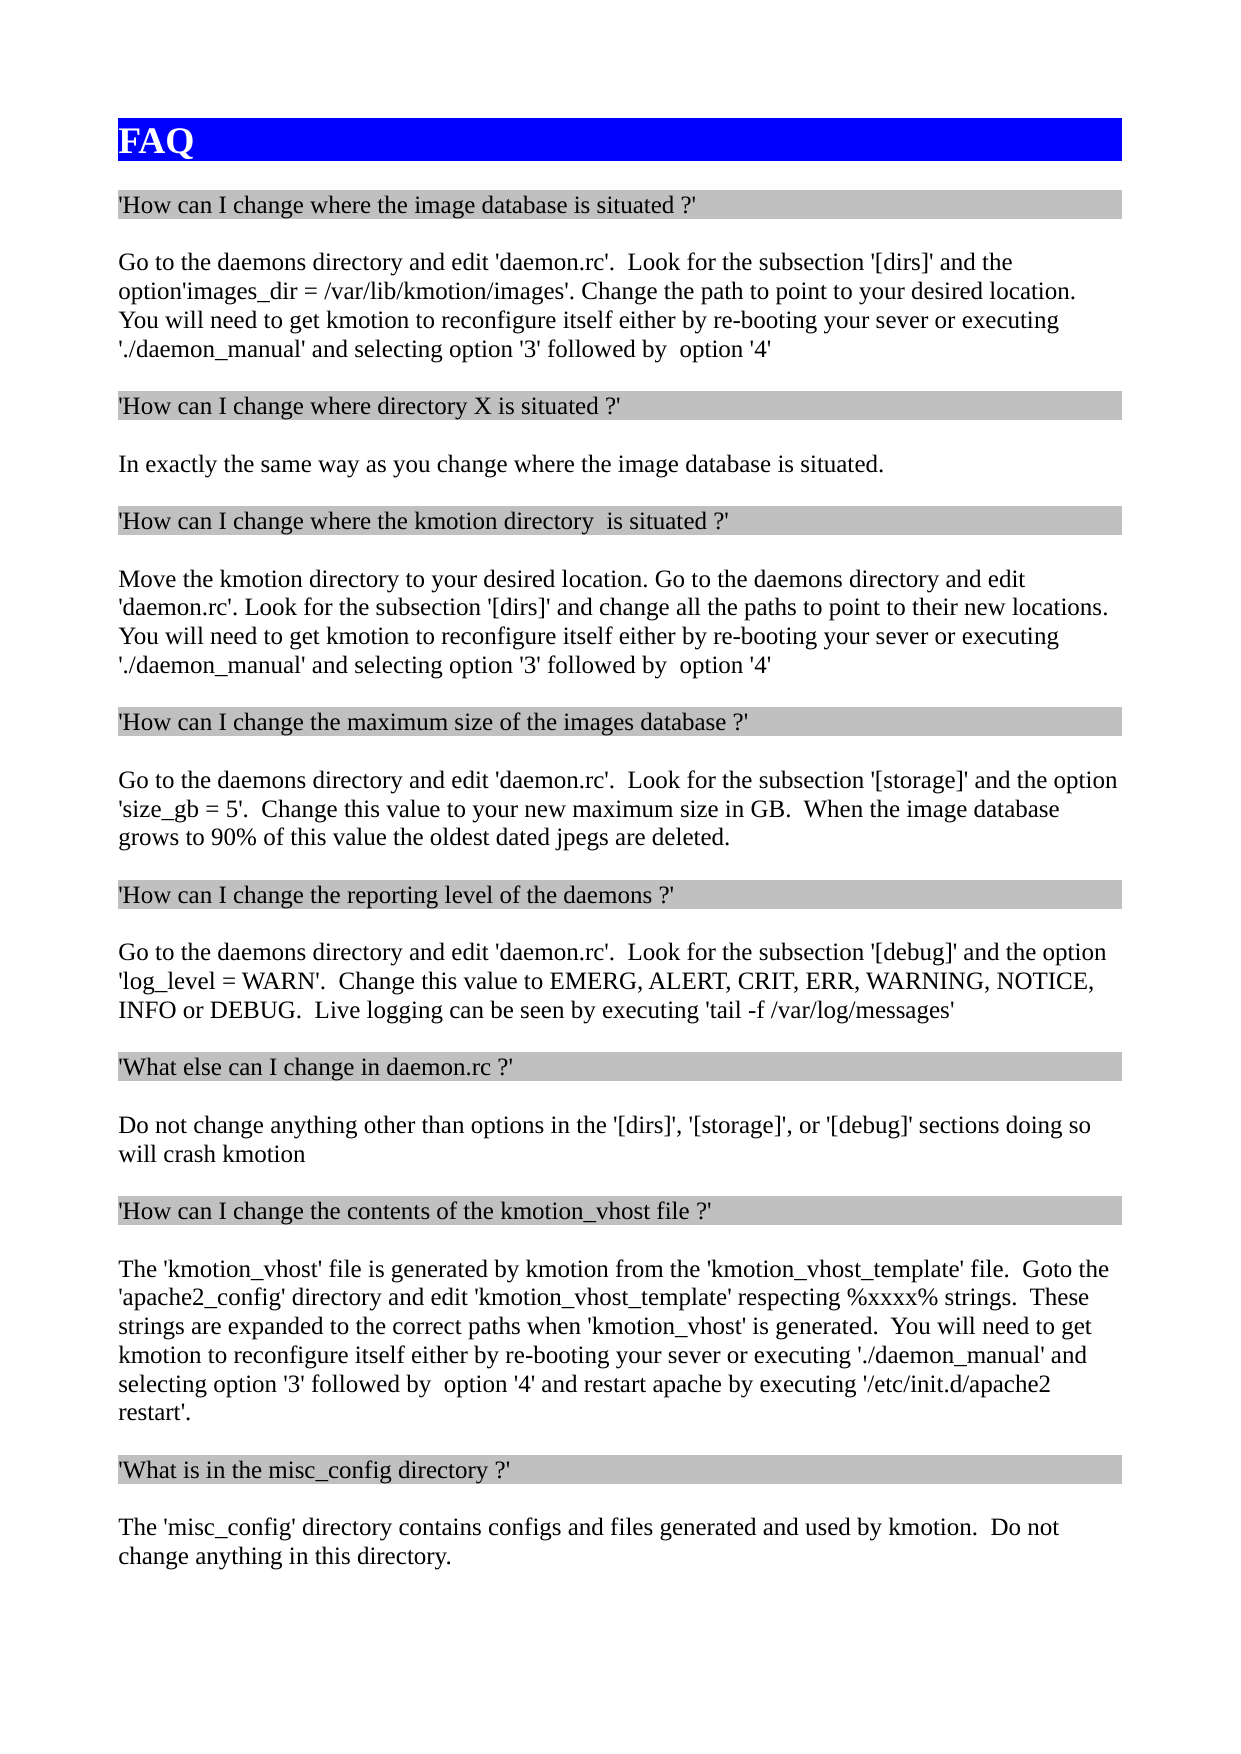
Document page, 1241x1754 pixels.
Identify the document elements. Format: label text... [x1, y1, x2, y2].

text In exactly the same way as you change where the image database is situated. [118, 449, 1122, 477]
text 'How can I change where directory X is situated ?' [118, 391, 1122, 420]
text The 'misc_config' directory contains configs and files generated and used by kmotion. Do not change anything in this directory. [118, 1512, 1122, 1570]
text Go to the daemons directory and edit 'daemon.rc'. Look for the subsection '[dirs]' and the option'images_dir = /var/lib/kmotion/images'. Change the path to point to your desired location. You will need to get kmotion to reconfigure itself either by re-booting your sever or executing './daemon_manual' and selecting option '3' followed by option '4' [118, 247, 1122, 362]
text 'How can I change the reporting level of the daemons ?' [118, 880, 1122, 909]
text 'How can I change the contents of the kmotion_vhost file ?' [118, 1196, 1122, 1225]
text 'What else can I change in daemon.rc ?' [118, 1052, 1122, 1081]
text The 'kmotion_vhost' file is generated by kmotion from the 'kmotion_vhost_template' file. Goto the 'apache2_config' directory and edit 'kmotion_vhost_template' respecting %xxxx% strings. These strings are expanded to the correct paths when 'kmotion_vhost' is generated. You will need to get kmotion to reconfigure itself either by re-booting your sever or executing './daemon_manual' and selecting option '3' followed by option '4' and restart apache by executing '/etc/init.d/apache2 restart'. [118, 1254, 1122, 1426]
text Go to the daemons directory and edit 'daemon.rc'. Look for the subsection '[storage]' and the option 'size_gb = 5'. Change this value to your new maximum size in GB. When the image database grows to 90% of this value the oldest dated jpegs are deleted. [118, 765, 1122, 851]
text Move the kmotion directory to your desired location. Go to the daemons directory and edit 'daemon.rc'. Look for the subsection '[dirs]' and change all the paths to point to their new locations. You will need to get kmotion to reconfigure itself either by re-booting your sever or executing './daemon_manual' and selecting option '3' followed by option '4' [118, 564, 1122, 679]
text 'How can I change where the kmotion directory is situated ?' [118, 506, 1122, 535]
text 'How can I change where the image database is situated ?' [118, 190, 1122, 219]
text 'How can I change the maximum size of the images database ?' [118, 707, 1122, 736]
text FAQ [118, 118, 1122, 161]
text Do not change anything other than options in the '[dirs]', '[storage]', or '[debug]' sections doing so will crash kmotion [118, 1110, 1122, 1167]
text 'What is in the misc_config directory ?' [118, 1455, 1122, 1484]
text Go to the daemons directory and edit 'daemon.rc'. Look for the subsection '[debug]' and the option 'log_level = WARN'. Change this value to EMERG, ALERT, CRIT, ERR, WARNING, NOTICE, INFO or DEBUG. Live logging can be seen by executing 'tail -f /var/log/messages' [118, 937, 1122, 1024]
